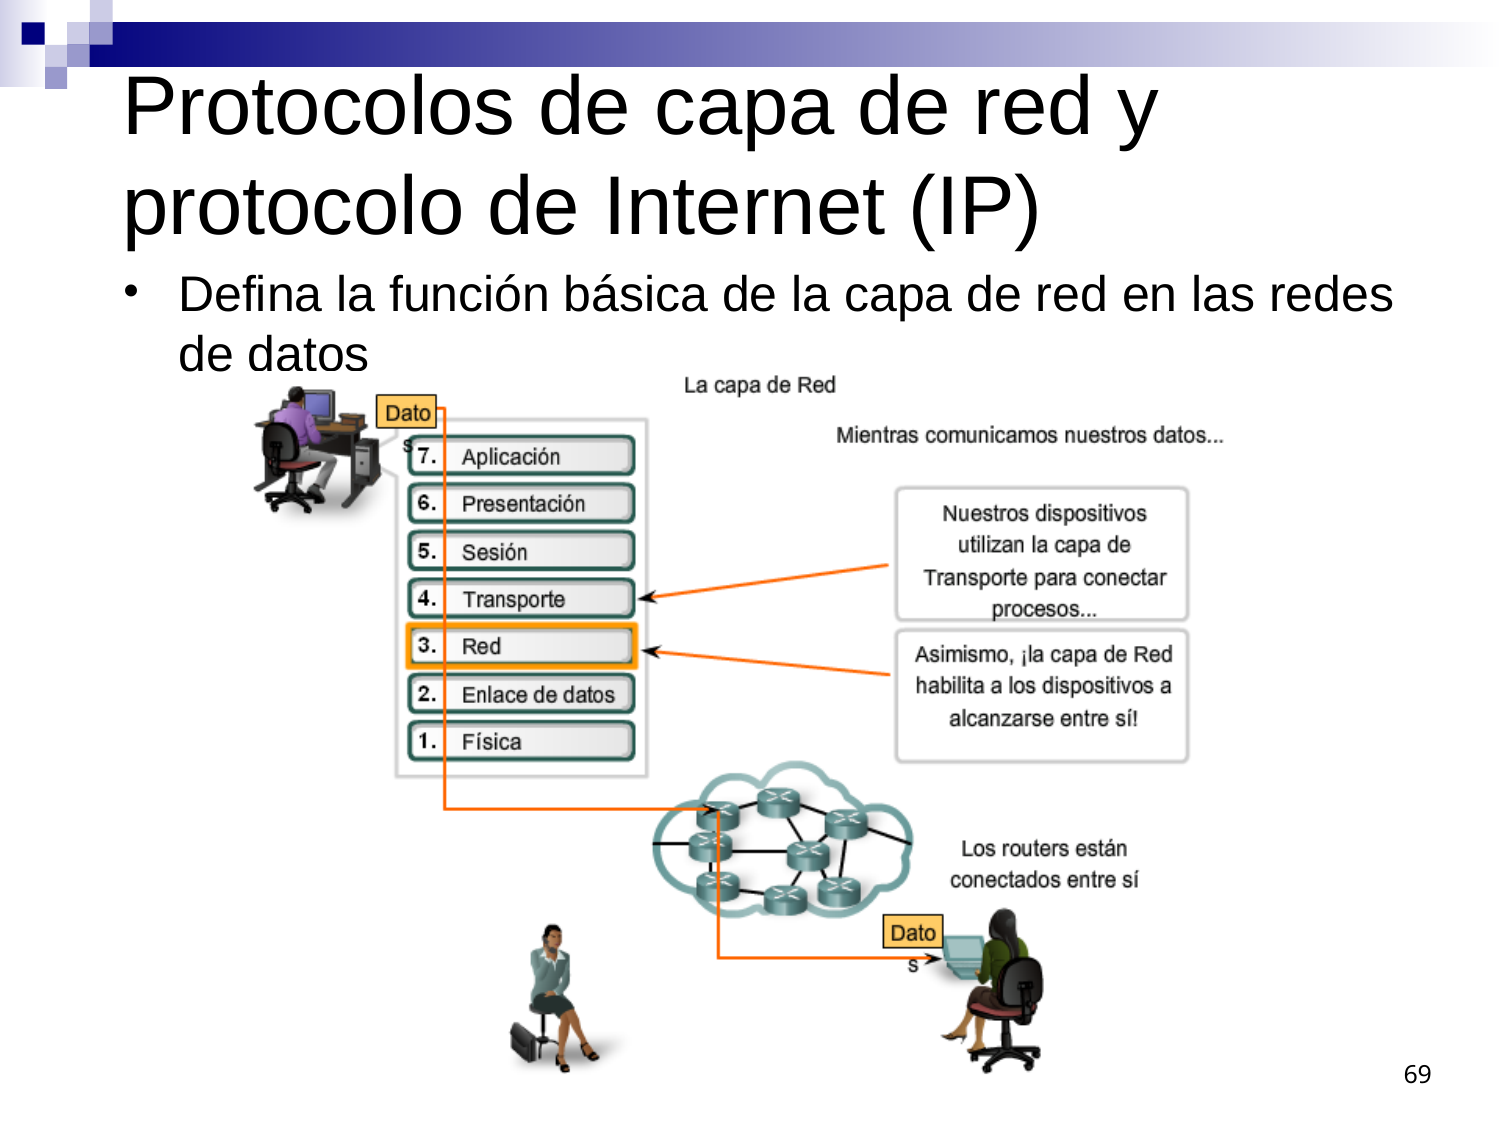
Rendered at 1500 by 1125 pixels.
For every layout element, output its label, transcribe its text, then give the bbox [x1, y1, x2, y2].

text_box Defina la función básica de la capa de red en las redes de datos [107, 253, 1411, 1087]
text_box Protocolos de capa de red y protocolo de Internet (IP) [107, 43, 1500, 260]
text_box [1074, 1025, 1447, 1101]
picture [251, 371, 1252, 1096]
